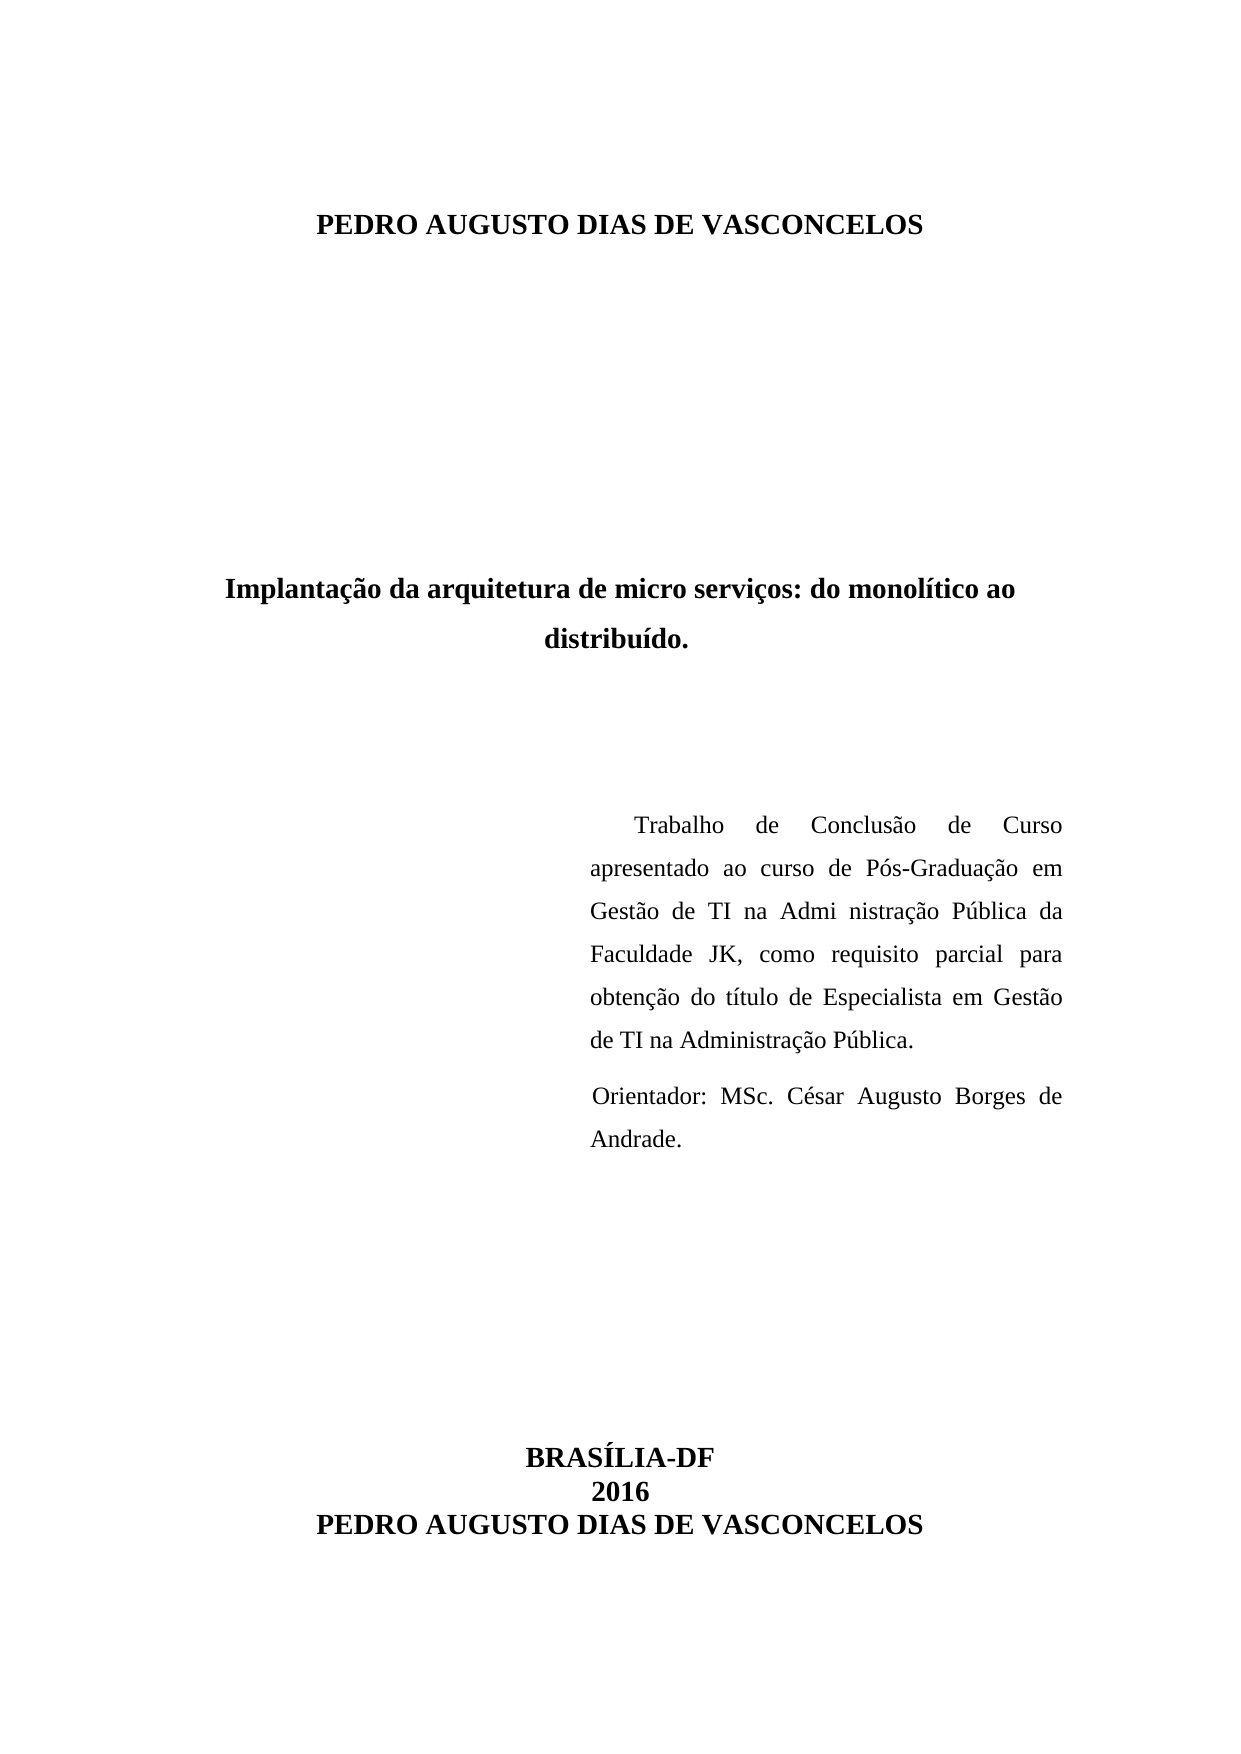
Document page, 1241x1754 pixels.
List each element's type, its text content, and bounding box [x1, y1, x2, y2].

text Implantação da arquitetura de micro serviços: do monolítico ao distribuído. [177, 571, 1063, 655]
text PEDRO AUGUSTO DIAS DE VASCONCELOS [177, 207, 1063, 240]
text 2016 [177, 1474, 1063, 1507]
text PEDRO AUGUSTO DIAS DE VASCONCELOS [177, 1507, 1063, 1541]
text Trabalho de Conclusão de Curso apresentado ao curso de Pós-Graduação em Gestão de TI na Admi nistração Pública da Faculdade JK, como requisito parcial para obtenção do título de Especialista em Gestão de TI na Administração Pública. [590, 810, 1063, 1054]
text Orientador: MSc. César Augusto Borges de Andrade. [590, 1081, 1063, 1153]
text BRASÍLIA-DF [177, 1440, 1063, 1474]
